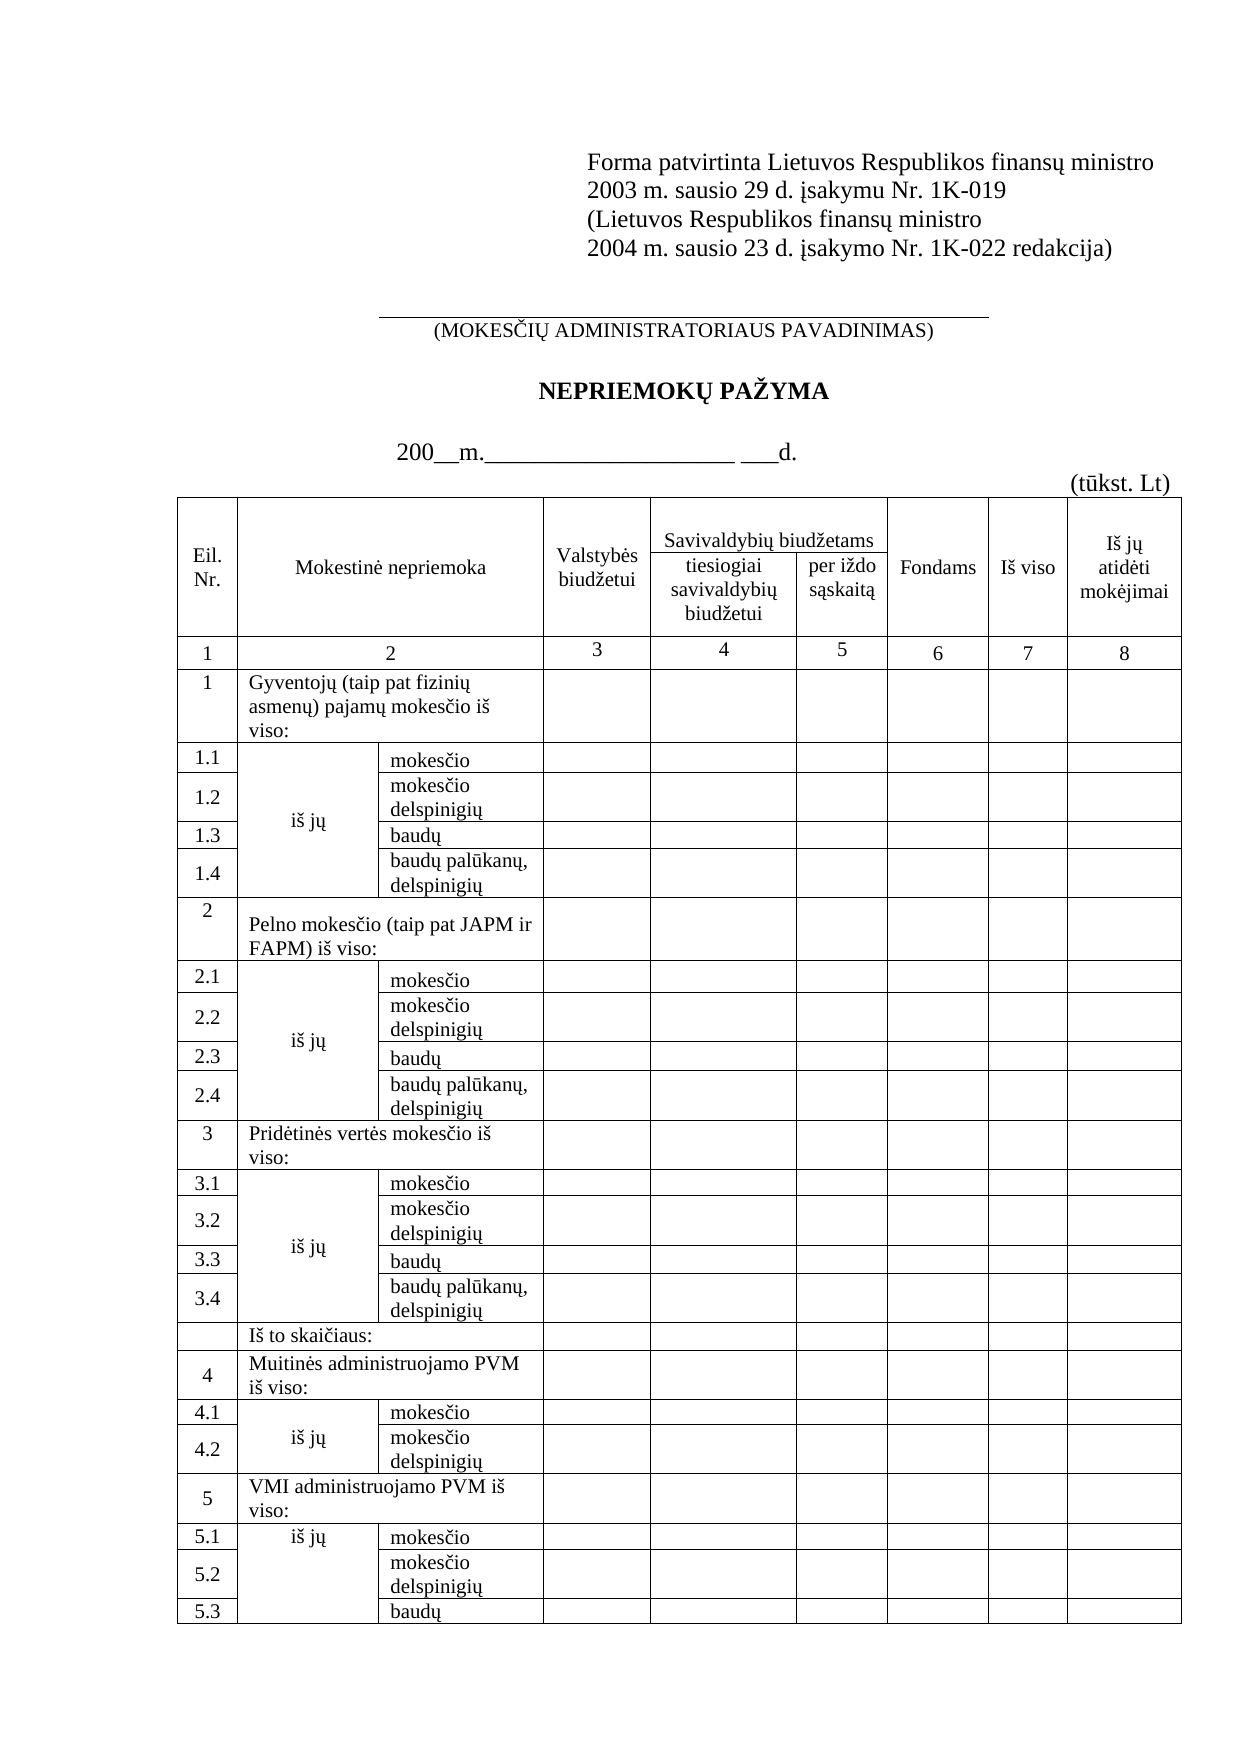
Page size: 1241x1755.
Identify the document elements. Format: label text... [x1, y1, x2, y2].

table_cell [651, 1246, 796, 1273]
table_cell [651, 1524, 796, 1549]
table_cell [888, 1524, 988, 1549]
table_cell [888, 1042, 988, 1070]
table_cell [989, 347, 1067, 373]
table_cell [989, 1274, 1067, 1322]
table_cell [888, 1400, 988, 1424]
table_cell 4 [651, 637, 796, 669]
table_cell [888, 1599, 988, 1623]
table_cell [651, 1351, 796, 1399]
table_cell [989, 1474, 1067, 1522]
table_cell baudų [379, 822, 543, 847]
table_cell tiesiogiai savivaldybių biudžetui [651, 553, 796, 636]
table_cell [544, 467, 651, 497]
table_cell 2.3 [178, 1042, 237, 1070]
table_cell [797, 743, 887, 772]
table_cell [651, 849, 796, 897]
text 2004 m. sausio 23 d. įsakymo Nr. 1K-022 redakcija) [177, 233, 1181, 262]
table_cell [544, 1121, 650, 1169]
table_cell [989, 670, 1067, 742]
table_cell [989, 993, 1067, 1041]
table_cell [888, 849, 988, 897]
table_cell [797, 405, 887, 436]
table_cell [797, 1550, 887, 1598]
table_cell [797, 822, 887, 847]
table_cell 5.3 [178, 1599, 237, 1623]
table_cell [797, 1323, 887, 1350]
table_cell [888, 961, 988, 992]
table_cell [797, 1524, 887, 1549]
table_cell baudų palūkanų, delspinigių [379, 1071, 543, 1119]
table_cell [544, 849, 650, 897]
table_cell [989, 773, 1067, 821]
table_cell [544, 1474, 650, 1522]
table_cell [651, 1196, 796, 1244]
table_cell [989, 743, 1067, 772]
table_cell [797, 849, 887, 897]
table_header [177, 291, 237, 317]
table_cell mokesčio [379, 1524, 543, 1549]
table_cell [238, 347, 379, 373]
table_cell [651, 1599, 796, 1623]
table_cell [651, 961, 796, 992]
table_cell [989, 1425, 1067, 1473]
table_cell [544, 993, 650, 1041]
table_cell [797, 1274, 887, 1322]
table_cell [1067, 436, 1181, 467]
table_cell 1.3 [178, 822, 237, 847]
table_cell VMI administruojamo PVM iš viso: [238, 1474, 543, 1522]
table_cell 4 [178, 1351, 237, 1399]
table_cell Gyventojų (taip pat fizinių asmenų) pajamų mokesčio iš viso: [238, 670, 543, 742]
table_cell [989, 1599, 1067, 1623]
table_cell [888, 1196, 988, 1244]
table_cell 3.4 [178, 1274, 237, 1322]
table_cell [544, 1042, 650, 1070]
table_cell [797, 1071, 887, 1119]
table_cell iš jų [238, 1170, 378, 1322]
table_cell [177, 317, 237, 347]
table_cell [544, 1400, 650, 1424]
table_cell [797, 467, 887, 497]
table_cell [651, 1071, 796, 1119]
table_cell [797, 1121, 887, 1169]
table_cell [989, 374, 1067, 405]
table_cell [1068, 822, 1181, 847]
table_cell mokesčio delspinigių [379, 1425, 543, 1473]
table_cell 1.4 [178, 849, 237, 897]
table_cell mokesčio [379, 1170, 543, 1195]
table_cell [651, 993, 796, 1041]
table_cell (MOKESČIŲ ADMINISTRATORIAUS PAVADINIMAS) [379, 318, 988, 347]
table_cell mokesčio delspinigių [379, 1196, 543, 1244]
table_cell [651, 347, 797, 373]
table_cell [379, 467, 543, 497]
table_cell [651, 1274, 796, 1322]
table_cell [888, 1425, 988, 1473]
table_cell [888, 1274, 988, 1322]
table_cell [651, 670, 796, 742]
table_cell 5.2 [178, 1550, 237, 1598]
table_cell [651, 1042, 796, 1070]
table_cell Eil. Nr. [178, 498, 237, 636]
table_cell [238, 436, 379, 467]
table_cell [797, 898, 887, 960]
table_cell [1068, 1274, 1181, 1322]
table_cell [1068, 993, 1181, 1041]
table_cell Iš viso [989, 498, 1067, 636]
table_cell mokesčio delspinigių [379, 1550, 543, 1598]
table_cell [888, 1550, 988, 1598]
table_cell [544, 1524, 650, 1549]
table_cell baudų palūkanų, delspinigių [379, 1274, 543, 1322]
table_cell [1068, 1400, 1181, 1424]
table_cell [177, 467, 237, 497]
table_cell 1.1 [178, 743, 237, 772]
table_cell [1068, 1170, 1181, 1195]
table_cell iš jų [238, 961, 378, 1119]
table_cell [544, 405, 651, 436]
table_cell 3 [178, 1121, 237, 1169]
table_cell [1068, 1425, 1181, 1473]
table_cell Pelno mokesčio (taip pat JAPM ir FAPM) iš viso: [238, 898, 543, 960]
table_cell NEPRIEMOKŲ PAŽYMA [379, 374, 988, 405]
table_cell [544, 347, 651, 373]
table_cell [797, 1246, 887, 1273]
table_cell [989, 898, 1067, 960]
table_cell Fondams [888, 498, 988, 636]
table_cell [1067, 374, 1181, 405]
table_cell [1068, 1323, 1181, 1350]
table_cell [544, 1323, 650, 1350]
table_cell [888, 670, 988, 742]
table_cell [651, 773, 796, 821]
table_cell [989, 849, 1067, 897]
table_cell [1068, 773, 1181, 821]
table_cell [888, 1474, 988, 1522]
table_cell 4.2 [178, 1425, 237, 1473]
table_cell 7 [989, 637, 1067, 669]
table_cell [989, 1121, 1067, 1169]
table_cell [797, 670, 887, 742]
table_cell [888, 822, 988, 847]
table_cell [989, 1170, 1067, 1195]
table_cell [651, 1400, 796, 1424]
table_cell [989, 1071, 1067, 1119]
table_cell [544, 1599, 650, 1623]
table_cell per iždo sąskaitą [797, 553, 887, 636]
table_cell [989, 1400, 1067, 1424]
table_cell Valstybės biudžetui [544, 498, 650, 636]
table_cell baudų [379, 1246, 543, 1273]
table_cell [989, 1351, 1067, 1399]
table_cell [544, 898, 650, 960]
table_cell mokesčio [379, 743, 543, 772]
table_cell 1 [178, 637, 237, 669]
table_cell [989, 1246, 1067, 1273]
table_cell [1068, 1246, 1181, 1273]
table_cell [651, 1121, 796, 1169]
table_cell mokesčio [379, 1400, 543, 1424]
table_cell Mokestinė nepriemoka [238, 498, 543, 636]
table_cell [544, 1071, 650, 1119]
table_cell iš jų [238, 1400, 378, 1473]
table_cell [989, 1042, 1067, 1070]
table_header [238, 291, 379, 317]
table_cell [989, 1550, 1067, 1598]
table_cell [1068, 1550, 1181, 1598]
table_cell [651, 1323, 796, 1350]
table_cell iš jų [238, 1524, 378, 1623]
table_cell [797, 1042, 887, 1070]
table_cell [888, 1121, 988, 1169]
table_cell [989, 405, 1067, 436]
table_cell 2.4 [178, 1071, 237, 1119]
table_cell [989, 1323, 1067, 1350]
table_cell [887, 347, 988, 373]
table_cell [544, 961, 650, 992]
table_cell [989, 317, 1181, 347]
table_header [989, 291, 1181, 317]
table_cell [651, 1425, 796, 1473]
table_cell [989, 1196, 1067, 1244]
table_cell [1068, 670, 1181, 742]
table_cell 2 [178, 898, 237, 960]
table_cell Muitinės administruojamo PVM iš viso: [238, 1351, 543, 1399]
table_cell 5 [178, 1474, 237, 1522]
table_cell 5.1 [178, 1524, 237, 1549]
table_cell [1068, 1121, 1181, 1169]
table_cell [797, 773, 887, 821]
table_cell [178, 1323, 237, 1350]
table_cell [989, 961, 1067, 992]
table_cell 2.2 [178, 993, 237, 1041]
table_cell Savivaldybių biudžetams [651, 498, 887, 552]
table_cell baudų [379, 1042, 543, 1070]
table_cell baudų palūkanų, delspinigių [379, 849, 543, 897]
table_cell [1068, 961, 1181, 992]
table_cell [1067, 405, 1181, 436]
table_cell [1068, 1042, 1181, 1070]
table_cell mokesčio [379, 961, 543, 992]
table_cell [888, 1170, 988, 1195]
table_cell 5 [797, 637, 887, 669]
table_cell [887, 467, 988, 497]
table_cell 3.2 [178, 1196, 237, 1244]
table_cell Iš jų atidėti mokėjimai [1068, 498, 1181, 636]
table_cell [651, 1170, 796, 1195]
table_cell [544, 1170, 650, 1195]
table_cell [238, 405, 379, 436]
table_cell [177, 347, 237, 373]
table_cell [238, 374, 379, 405]
table_cell 4.1 [178, 1400, 237, 1424]
table_cell Pridėtinės vertės mokesčio iš viso: [238, 1121, 543, 1169]
table_cell [888, 898, 988, 960]
table_cell 3.3 [178, 1246, 237, 1273]
text Forma patvirtinta Lietuvos Respublikos finansų ministro [177, 147, 1181, 176]
table_cell [1068, 1599, 1181, 1623]
table_cell [797, 1170, 887, 1195]
table_header [379, 291, 988, 317]
table_cell [544, 1274, 650, 1322]
table_cell [1068, 1474, 1181, 1522]
table_cell [544, 670, 650, 742]
table_cell [989, 1524, 1067, 1549]
table_cell [651, 405, 797, 436]
table_cell mokesčio delspinigių [379, 993, 543, 1041]
table_cell [544, 1196, 650, 1244]
table_cell [651, 898, 796, 960]
table_cell [544, 1246, 650, 1273]
table_cell [238, 317, 379, 347]
table_cell 8 [1068, 637, 1181, 669]
table_cell 3.1 [178, 1170, 237, 1195]
table_cell baudų [379, 1599, 543, 1623]
table_cell [651, 1474, 796, 1522]
table_cell [797, 1351, 887, 1399]
table_cell [651, 1550, 796, 1598]
table_cell [888, 1071, 988, 1119]
table_cell 2.1 [178, 961, 237, 992]
table_cell [544, 1425, 650, 1473]
table_cell iš jų [238, 743, 378, 897]
table_cell [888, 773, 988, 821]
table_cell [797, 1425, 887, 1473]
table_cell [177, 405, 237, 436]
table_cell [888, 1246, 988, 1273]
table_cell 200__m.____________________ ___d. [379, 436, 988, 467]
table_cell [1068, 1351, 1181, 1399]
table_cell [544, 1351, 650, 1399]
table_cell [989, 822, 1067, 847]
table_cell Iš to skaičiaus: [238, 1323, 543, 1350]
table_cell 1.2 [178, 773, 237, 821]
table_cell [797, 993, 887, 1041]
table_cell [651, 467, 797, 497]
table_cell [797, 961, 887, 992]
table_cell [1068, 1071, 1181, 1119]
table_cell [797, 1599, 887, 1623]
table_cell (tūkst. Lt) [989, 467, 1181, 497]
table_cell [544, 822, 650, 847]
table_cell [1068, 1524, 1181, 1549]
table_cell [888, 743, 988, 772]
table_cell [379, 347, 543, 373]
table_cell [1067, 347, 1181, 373]
table_cell [1068, 849, 1181, 897]
table_cell 2 [238, 637, 543, 669]
table_cell [177, 374, 237, 405]
table_cell [797, 347, 887, 373]
table_cell [544, 773, 650, 821]
table_cell [177, 436, 237, 467]
table_cell [651, 743, 796, 772]
table_cell [888, 1351, 988, 1399]
table_cell [797, 1474, 887, 1522]
table_cell [651, 822, 796, 847]
table_cell 3 [544, 637, 650, 669]
table_cell [1068, 1196, 1181, 1244]
table_cell [888, 993, 988, 1041]
table_cell 1 [178, 670, 237, 742]
table_cell [544, 743, 650, 772]
table_cell mokesčio delspinigių [379, 773, 543, 821]
table_cell 6 [888, 637, 988, 669]
table_cell [797, 1196, 887, 1244]
table_cell [888, 1323, 988, 1350]
table_cell [1068, 898, 1181, 960]
table_cell [797, 1400, 887, 1424]
text (Lietuvos Respublikos finansų ministro [177, 204, 1181, 233]
table_cell [887, 405, 988, 436]
table_cell [1068, 743, 1181, 772]
table_cell [989, 436, 1067, 467]
text 2003 m. sausio 29 d. įsakymu Nr. 1K-019 [177, 176, 1181, 204]
table_cell [238, 467, 379, 497]
table_cell [379, 405, 543, 436]
table_cell [544, 1550, 650, 1598]
